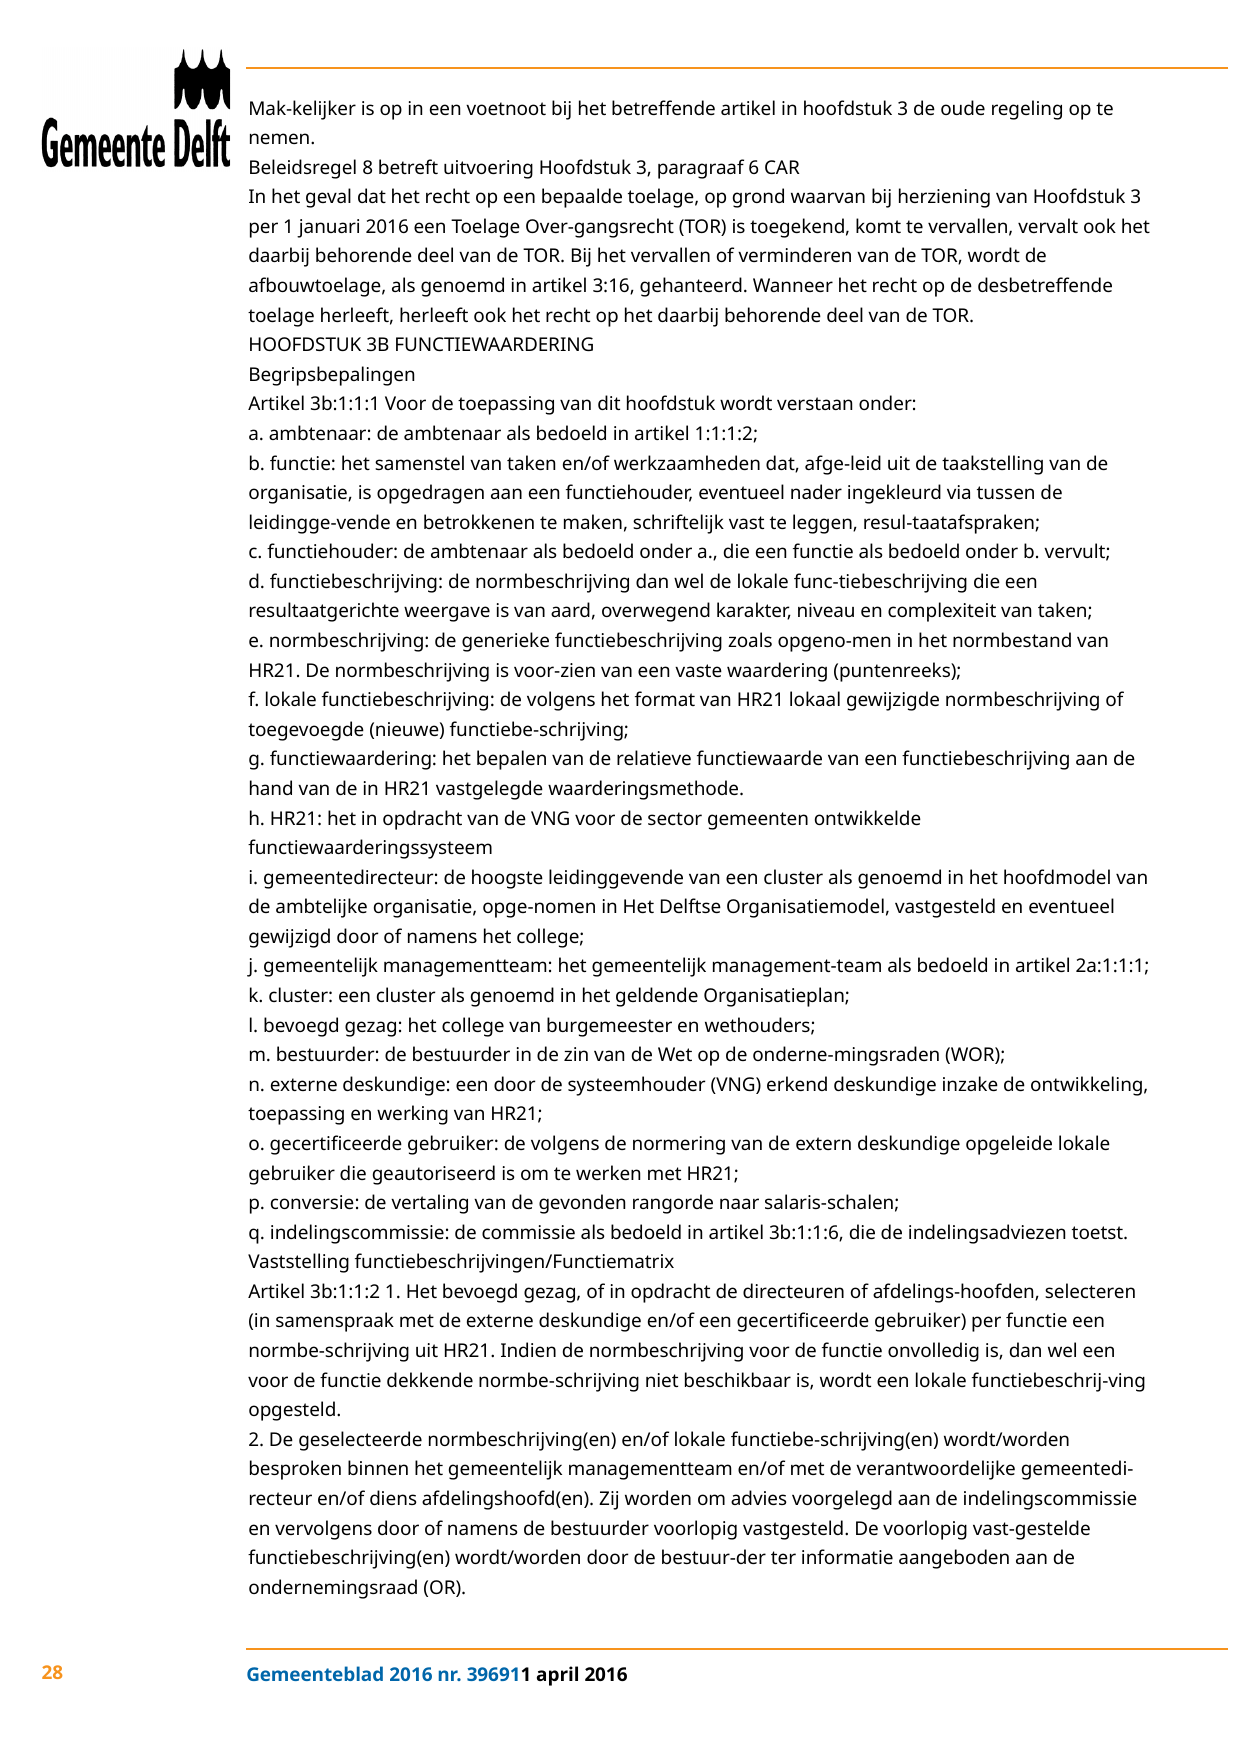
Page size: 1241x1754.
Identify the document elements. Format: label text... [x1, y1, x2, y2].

text g. functiewaardering: het bepalen van de relatieve functiewaarde van een functiebeschrijving aan de hand van de in HR21 vastgelegde waarderingsmethode. [248, 746, 1152, 801]
text i. gemeentedirecteur: de hoogste leidinggevende van een cluster als genoemd in het hoofdmodel van de ambtelijke organisatie, opge-nomen in Het Delftse Organisatiemodel, vastgesteld en eventueel gewijzigd door of namens het college; [248, 864, 1152, 949]
text 2. De geselecteerde normbeschrijving(en) en/of lokale functiebe-schrijving(en) wordt/worden besproken binnen het gemeentelijk managementteam en/of met de verantwoordelijke gemeentedi-recteur en/of diens afdelingshoofd(en). Zij worden om advies voorgelegd aan de indelingscommissie en vervolgens door of namens de bestuurder voorlopig vastgesteld. De voorlopig vast-gestelde functiebeschrijving(en) wordt/worden door de bestuur-der ter informatie aangeboden aan de ondernemingsraad (OR). [248, 1426, 1152, 1600]
text k. cluster: een cluster als genoemd in het geldende Organisatieplan; [248, 982, 1152, 1008]
text Beleidsregel 8 betreft uitvoering Hoofdstuk 3, paragraaf 6 CAR [248, 154, 1152, 180]
text Artikel 3b:1:1:1 Voor de toepassing van dit hoofdstuk wordt verstaan onder: [248, 391, 1152, 416]
text p. conversie: de vertaling van de gevonden rangorde naar salaris-schalen; [248, 1189, 1152, 1215]
text In het geval dat het recht op een bepaalde toelage, op grond waarvan bij herziening van Hoofdstuk 3 per 1 januari 2016 een Toelage Over-gangsrecht (TOR) is toegekend, komt te vervallen, vervalt ook het daarbij behorende deel van de TOR. Bij het vervallen of verminderen van de TOR, wordt de afbouwtoelage, als genoemd in artikel 3:16, gehanteerd. Wanneer het recht op de desbetreffende toelage herleeft, herleeft ook het recht op het daarbij behorende deel van de TOR. [248, 183, 1152, 328]
text h. HR21: het in opdracht van de VNG voor de sector gemeenten ontwikkelde functiewaarderingssysteem [248, 805, 1152, 860]
text l. bevoegd gezag: het college van burgemeester en wethouders; [248, 1012, 1152, 1038]
text Mak-kelijker is op in een voetnoot bij het betreffende artikel in hoofdstuk 3 de oude regeling op te nemen. [248, 95, 1152, 150]
text o. gecertificeerde gebruiker: de volgens de normering van de extern deskundige opgeleide lokale gebruiker die geautoriseerd is om te werken met HR21; [248, 1130, 1152, 1186]
text Artikel 3b:1:1:2 1. Het bevoegd gezag, of in opdracht de directeuren of afdelings-hoofden, selecteren (in samenspraak met de externe deskundige en/of een gecertificeerde gebruiker) per functie een normbe-schrijving uit HR21. Indien de normbeschrijving voor de functie onvolledig is, dan wel een voor de functie dekkende normbe-schrijving niet beschikbaar is, wordt een lokale functiebeschrij-ving opgesteld. [248, 1278, 1152, 1422]
text j. gemeentelijk managementteam: het gemeentelijk management-team als bedoeld in artikel 2a:1:1:1; [248, 953, 1152, 978]
text b. functie: het samenstel van taken en/of werkzaamheden dat, afge-leid uit de taakstelling van de organisatie, is opgedragen aan een functiehouder, eventueel nader ingekleurd via tussen de leidingge-vende en betrokkenen te maken, schriftelijk vast te leggen, resul-taatafspraken; [248, 450, 1152, 535]
text e. normbeschrijving: de generieke functiebeschrijving zoals opgeno-men in het normbestand van HR21. De normbeschrijving is voor-zien van een vaste waardering (puntenreeks); [248, 627, 1152, 683]
text a. ambtenaar: de ambtenaar als bedoeld in artikel 1:1:1:2; [248, 420, 1152, 446]
text m. bestuurder: de bestuurder in de zin van de Wet op de onderne-mingsraden (WOR); [248, 1041, 1152, 1067]
text q. indelingscommissie: de commissie als bedoeld in artikel 3b:1:1:6, die de indelingsadviezen toetst. [248, 1219, 1152, 1245]
text HOOFDSTUK 3B FUNCTIEWAARDERING [248, 331, 1152, 357]
picture [41, 47, 231, 172]
text Begripsbepalingen [248, 361, 1152, 387]
text Vaststelling functiebeschrijvingen/Functiematrix [248, 1248, 1152, 1274]
text f. lokale functiebeschrijving: de volgens het format van HR21 lokaal gewijzigde normbeschrijving of toegevoegde (nieuwe) functiebe-schrijving; [248, 686, 1152, 742]
text c. functiehouder: de ambtenaar als bedoeld onder a., die een functie als bedoeld onder b. vervult; [248, 538, 1152, 564]
text n. externe deskundige: een door de systeemhouder (VNG) erkend deskundige inzake de ontwikkeling, toepassing en werking van HR21; [248, 1071, 1152, 1126]
text d. functiebeschrijving: de normbeschrijving dan wel de lokale func-tiebeschrijving die een resultaatgerichte weergave is van aard, overwegend karakter, niveau en complexiteit van taken; [248, 568, 1152, 623]
